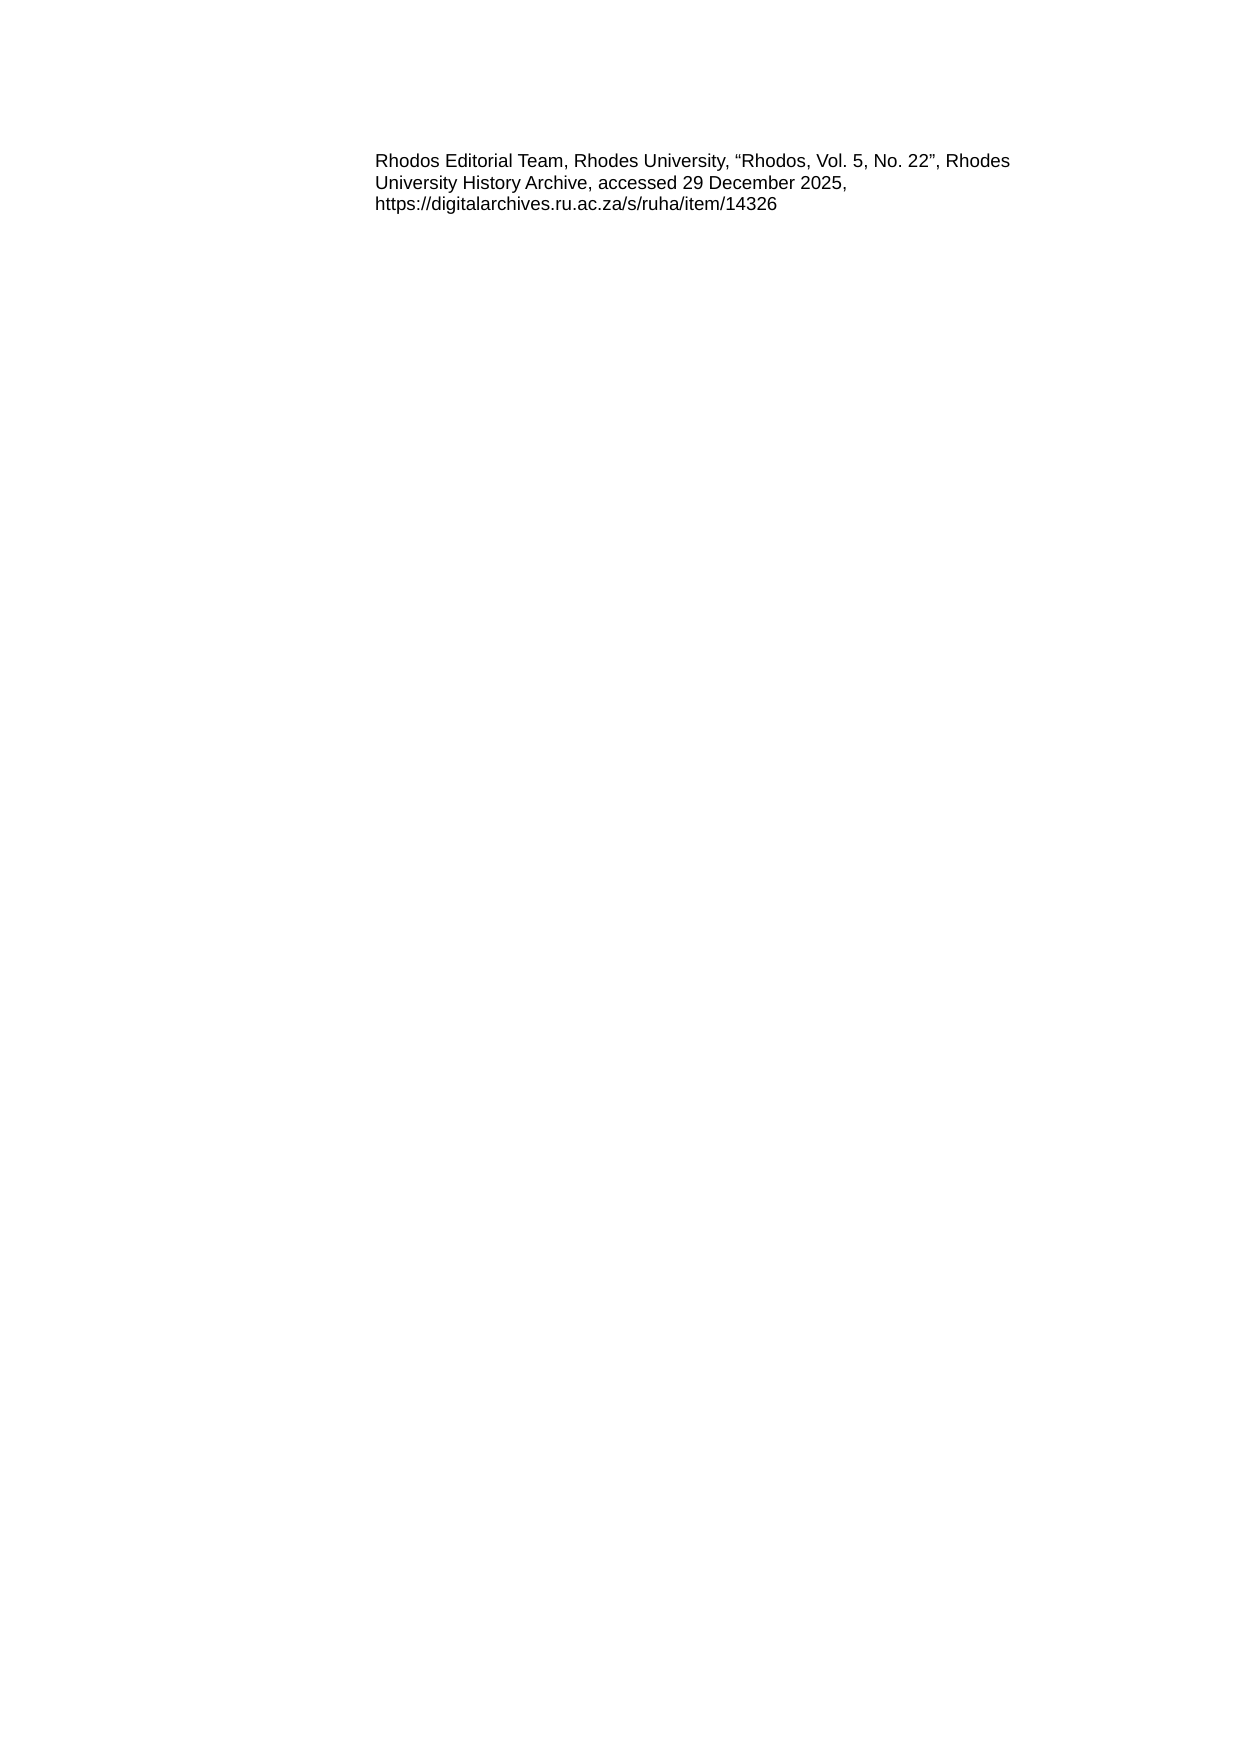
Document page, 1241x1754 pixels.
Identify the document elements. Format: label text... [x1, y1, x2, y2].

text Rhodos Editorial Team, Rhodes University, “Rhodos, Vol. 5, No. 22”, Rhodes University History Archive, accessed 29 December 2025, https://digitalarchives.ru.ac.za/s/ruha/item/14326 [375, 150, 1090, 215]
